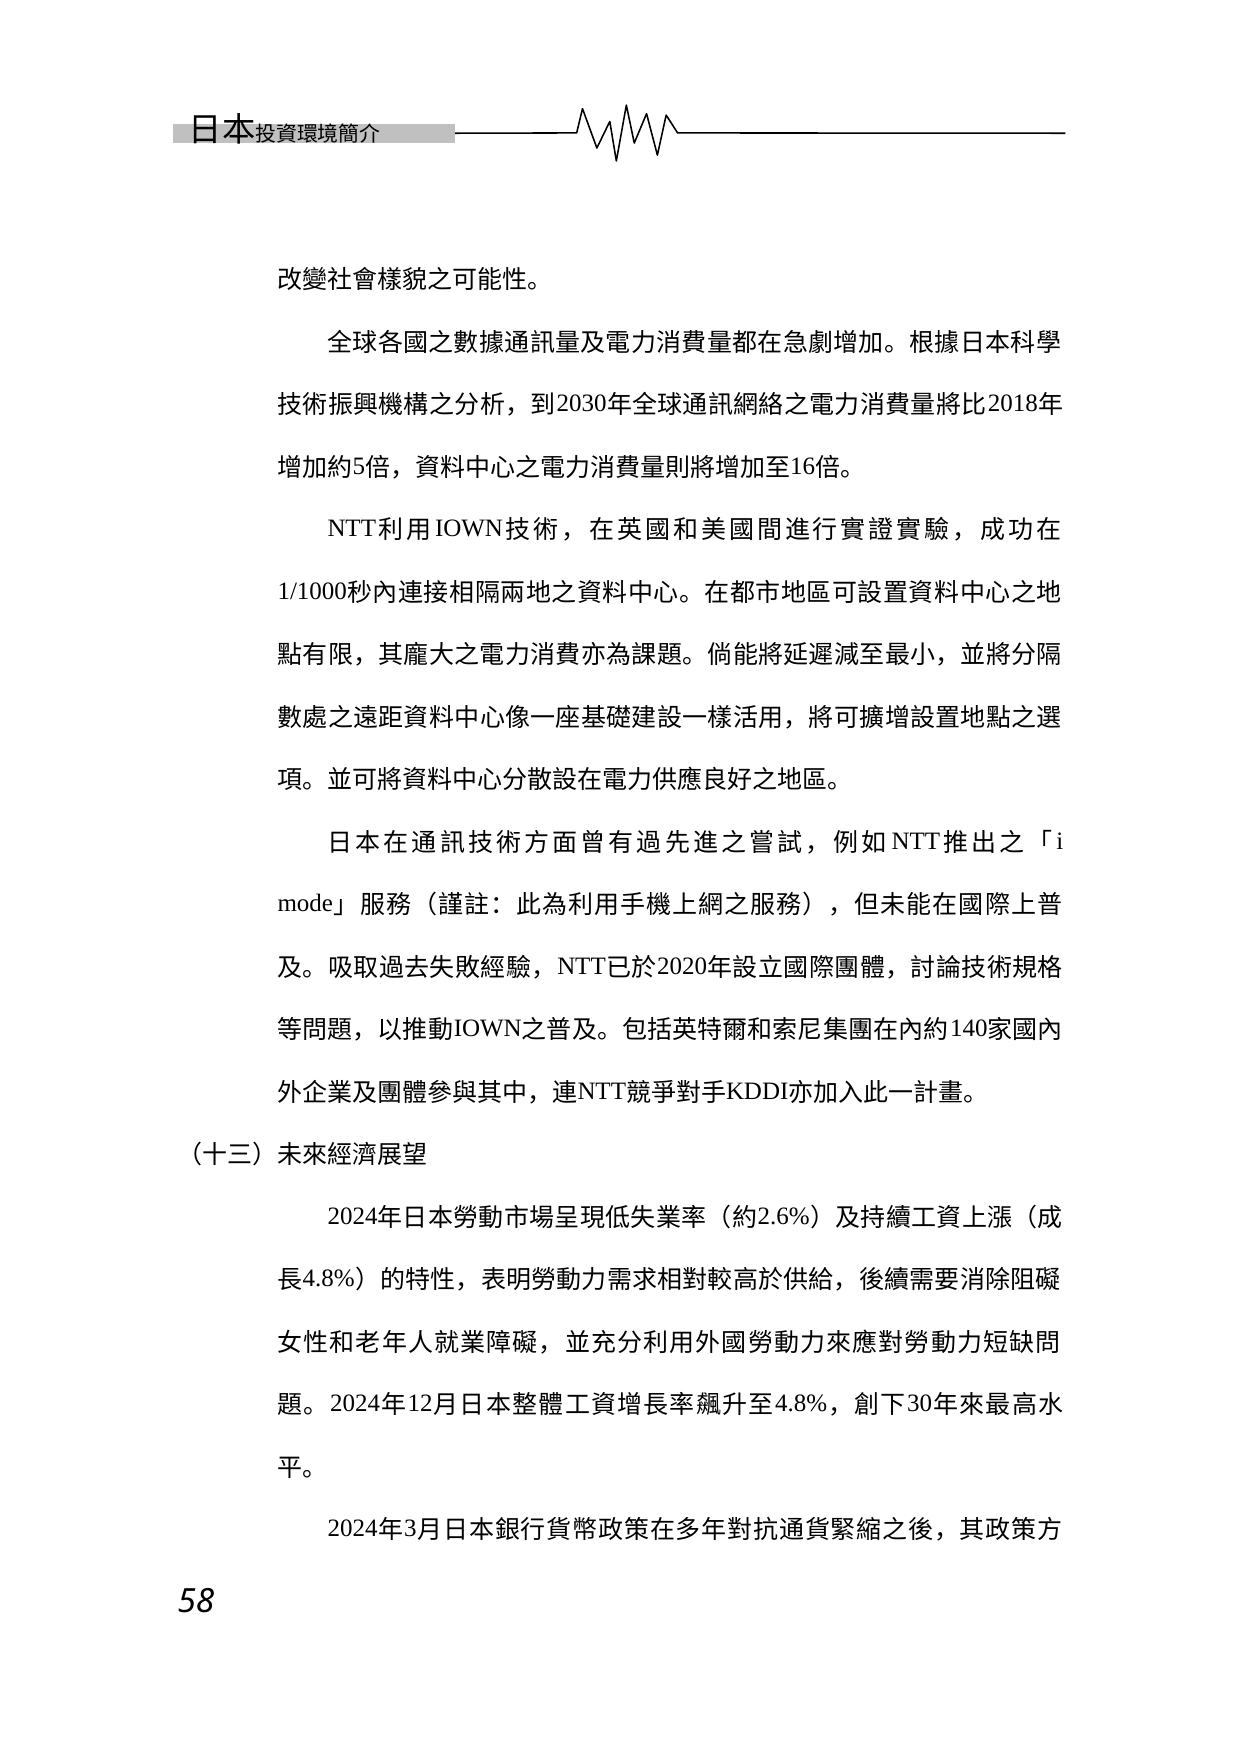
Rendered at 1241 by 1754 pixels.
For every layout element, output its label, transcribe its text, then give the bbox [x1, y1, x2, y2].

text NTT利用IOWN技術，在英國和美國間進行實證實驗，成功在1/1000秒內連接相隔兩地之資料中心。在都市地區可設置資料中心之地點有限，其龐大之電力消費亦為課題。倘能將延遲減至最小，並將分隔數處之遠距資料中心像一座基礎建設一樣活用，將可擴增設置地點之選項。並可將資料中心分散設在電力供應良好之地區。 [277, 486, 1063, 799]
text 2024年3月日本銀行貨幣政策在多年對抗通貨緊縮之後，其政策方 [277, 1486, 1063, 1549]
text 全球各國之數據通訊量及電力消費量都在急劇增加。根據日本科學技術振興機構之分析，到2030年全球通訊網絡之電力消費量將比2018年增加約5倍，資料中心之電力消費量則將增加至16倍。 [277, 299, 1063, 486]
text 2024年日本勞動市場呈現低失業率（約2.6%）及持續工資上漲（成長4.8%）的特性，表明勞動力需求相對較高於供給，後續需要消除阻礙女性和老年人就業障礙，並充分利用外國勞動力來應對勞動力短缺問題。2024年12月日本整體工資增長率飆升至4.8%，創下30年來最高水平。 [277, 1174, 1063, 1486]
text （十三）未來經濟展望 [177, 1111, 1063, 1174]
text 日本在通訊技術方面曾有過先進之嘗試，例如NTT推出之「i mode」服務（謹註：此為利用手機上網之服務），但未能在國際上普及。吸取過去失敗經驗，NTT已於2020年設立國際團體，討論技術規格等問題，以推動IOWN之普及。包括英特爾和索尼集團在內約140家國內外企業及團體參與其中，連NTT競爭對手KDDI亦加入此一計畫。 [277, 799, 1063, 1111]
text 改變社會樣貌之可能性。 [277, 236, 1063, 299]
